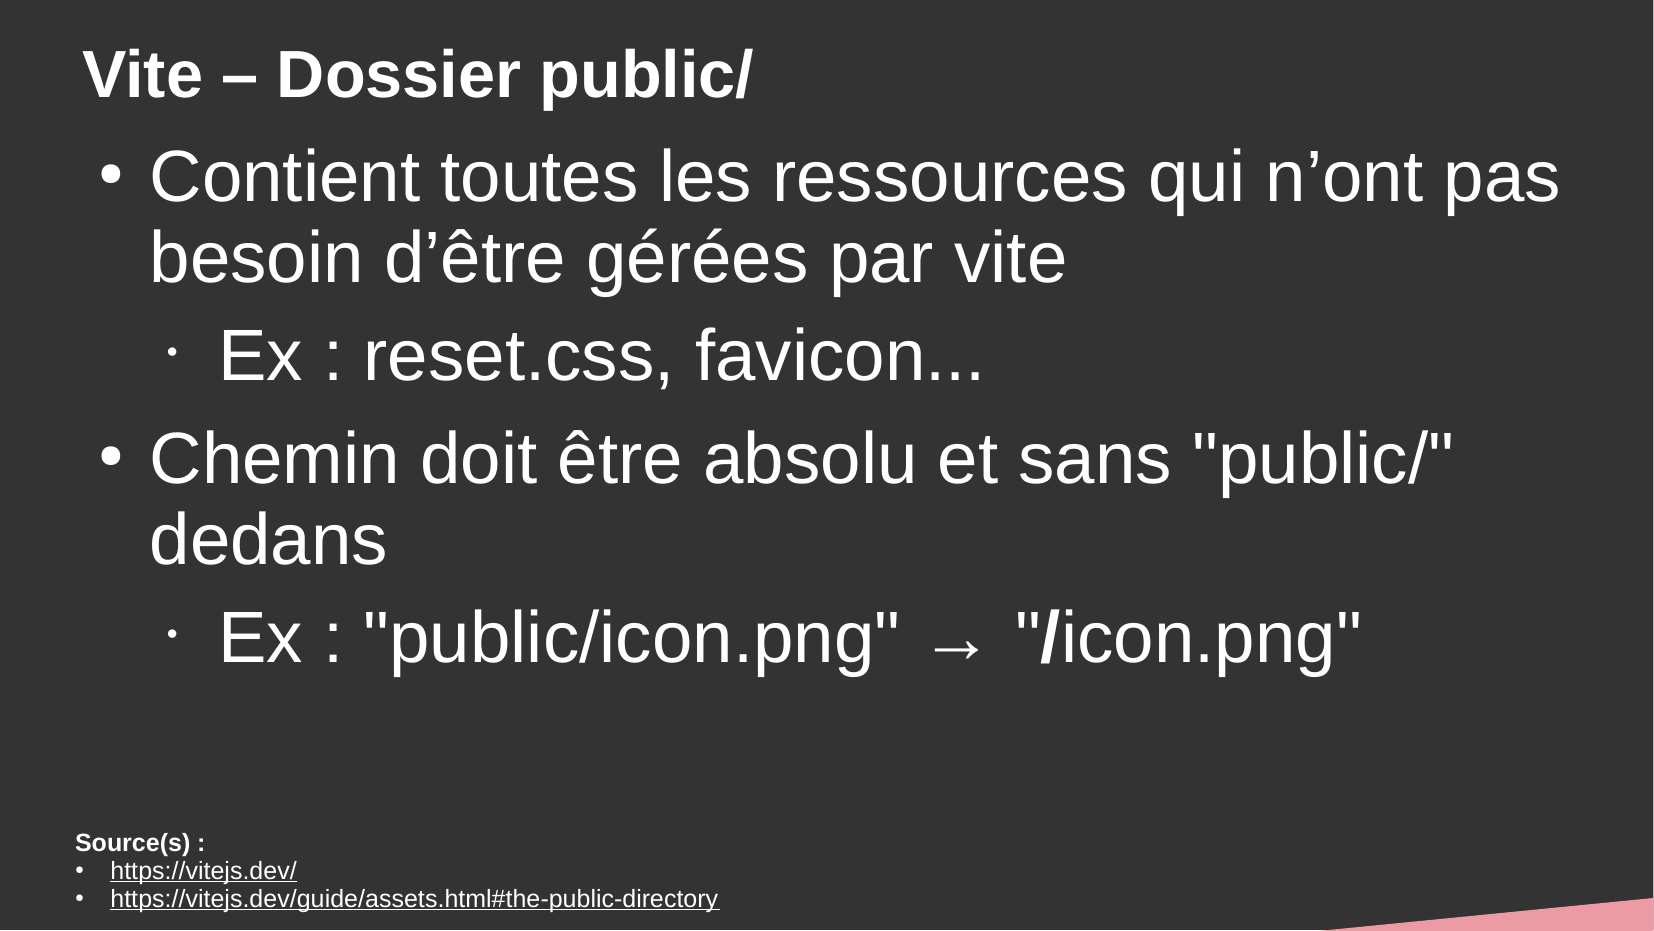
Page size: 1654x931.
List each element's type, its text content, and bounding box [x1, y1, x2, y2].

text_box Source(s) : https://vitejs.dev/ https://vitejs.dev/guide/assets.html#the-public-directory [60, 821, 1546, 931]
list Contient toutes les ressources qui n’ont pas besoin d’être gérées par vite Ex : reset.css, favicon... Chemin doit être absolu et sans "public/" dedans Ex : "public/icon.png" → "/icon.png" [80, 135, 1619, 680]
text_box [1546, 897, 1654, 931]
title Vite – Dossier public/ [82, 37, 1571, 112]
